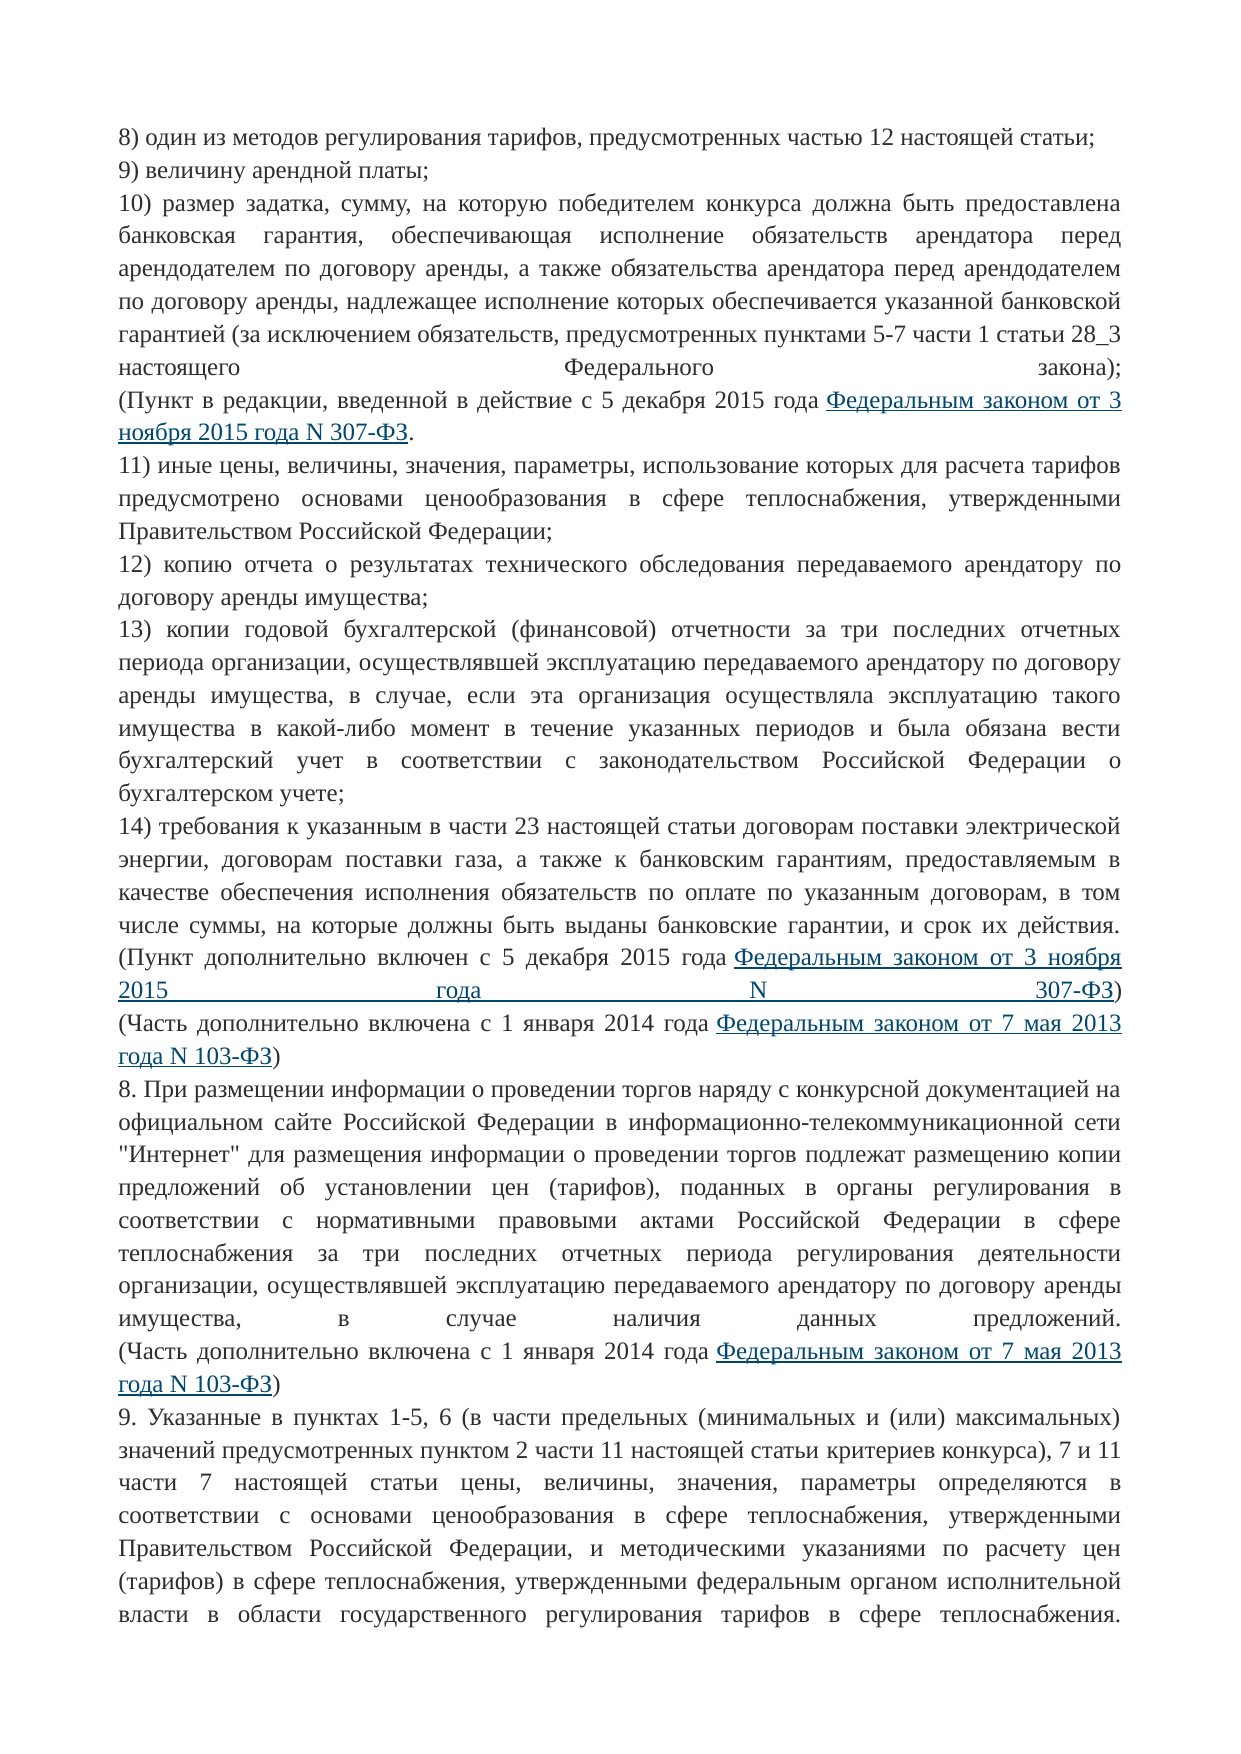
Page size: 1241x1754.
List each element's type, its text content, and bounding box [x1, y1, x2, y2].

text 9) величину арендной платы; [118, 151, 1122, 184]
text 9. Указанные в пунктах 1-5, 6 (в части предельных (минимальных и (или) максимальных) значений предусмотренных пунктом 2 части 11 настоящей статьи критериев конкурса), 7 и 11 части 7 настоящей статьи цены, величины, значения, параметры определяются в соответствии с основами ценообразования в сфере теплоснабжения, утвержденными Правительством Российской Федерации, и методическими указаниями по расчету цен (тарифов) в сфере теплоснабжения, утвержденными федеральным органом исполнительной власти в области государственного регулирования тарифов в сфере теплоснабжения. [118, 1398, 1122, 1627]
text 12) копию отчета о результатах технического обследования передаваемого арендатору по договору аренды имущества; [118, 545, 1122, 610]
text 11) иные цены, величины, значения, параметры, использование которых для расчета тарифов предусмотрено основами ценообразования в сфере теплоснабжения, утвержденными Правительством Российской Федерации; [118, 446, 1122, 545]
text 13) копии годовой бухгалтерской (финансовой) отчетности за три последних отчетных периода организации, осуществлявшей эксплуатацию передаваемого арендатору по договору аренды имущества, в случае, если эта организация осуществляла эксплуатацию такого имущества в какой-либо момент в течение указанных периодов и была обязана вести бухгалтерский учет в соответствии с законодательством Российской Федерации о бухгалтерском учете; [118, 610, 1122, 807]
text 8. При размещении информации о проведении торгов наряду с конкурсной документацией на официальном сайте Российской Федерации в информационно-телекоммуникационной сети "Интернет" для размещения информации о проведении торгов подлежат размещению копии предложений об установлении цен (тарифов), поданных в органы регулирования в соответствии с нормативными правовыми актами Российской Федерации в сфере теплоснабжения за три последних отчетных периода регулирования деятельности организации, осуществлявшей эксплуатацию передаваемого арендатору по договору аренды имущества, в случае наличия данных предложений. (Часть дополнительно включена с 1 января 2014 года Федеральным законом от 7 мая 2013 года N 103-ФЗ) [118, 1070, 1122, 1398]
text 10) размер задатка, сумму, на которую победителем конкурса должна быть предоставлена банковская гарантия, обеспечивающая исполнение обязательств арендатора перед арендодателем по договору аренды, а также обязательства арендатора перед арендодателем по договору аренды, надлежащее исполнение которых обеспечивается указанной банковской гарантией (за исключением обязательств, предусмотренных пунктами 5-7 части 1 статьи 28_3 настоящего Федерального закона); (Пункт в редакции, введенной в действие с 5 декабря 2015 года Федеральным законом от 3 ноября 2015 года N 307-ФЗ. [118, 184, 1122, 446]
text 8) один из методов регулирования тарифов, предусмотренных частью 12 настоящей статьи; [118, 118, 1122, 151]
text 14) требования к указанным в части 23 настоящей статьи договорам поставки электрической энергии, договорам поставки газа, а также к банковским гарантиям, предоставляемым в качестве обеспечения исполнения обязательств по оплате по указанным договорам, в том числе суммы, на которые должны быть выданы банковские гарантии, и срок их действия. (Пункт дополнительно включен с 5 декабря 2015 года Федеральным законом от 3 ноября 2015 года N 307-ФЗ) (Часть дополнительно включена с 1 января 2014 года Федеральным законом от 7 мая 2013 года N 103-ФЗ) [118, 807, 1122, 1070]
